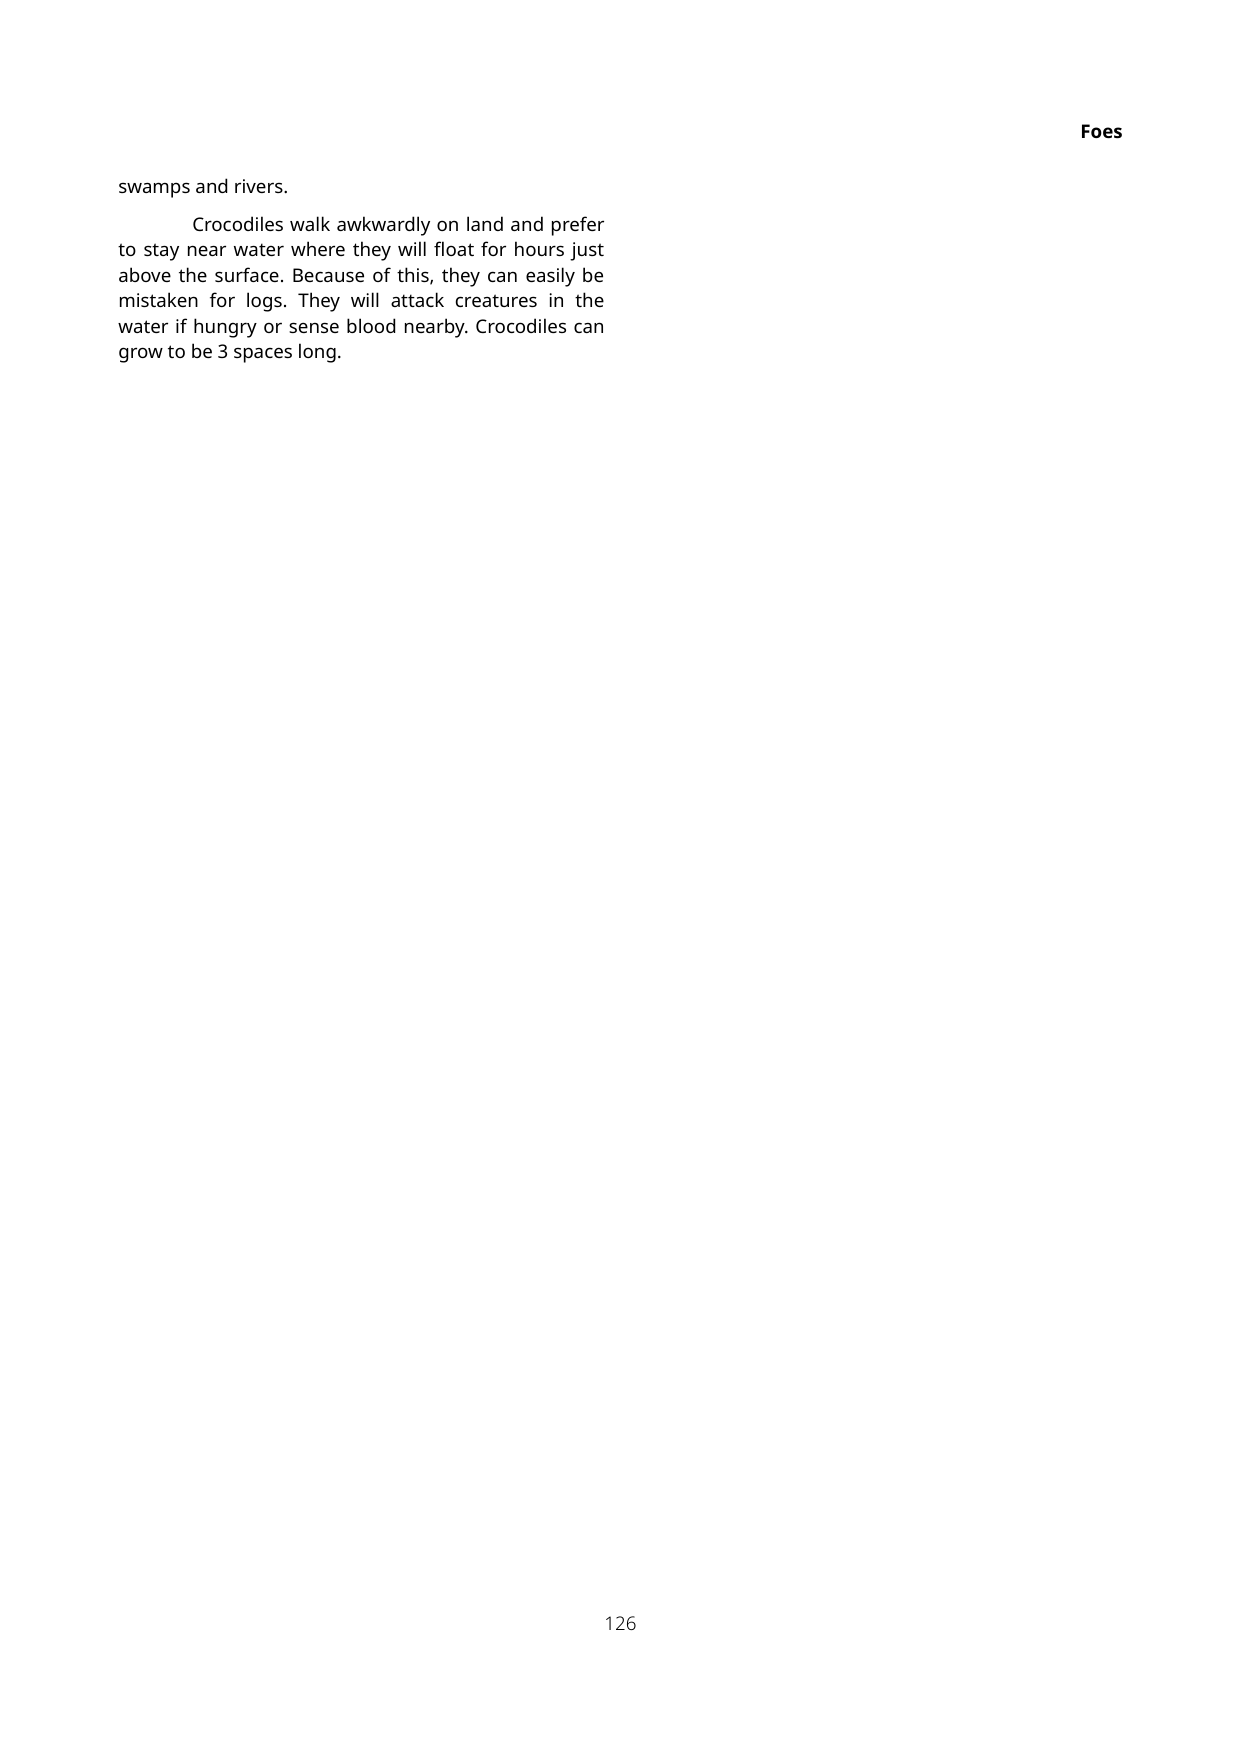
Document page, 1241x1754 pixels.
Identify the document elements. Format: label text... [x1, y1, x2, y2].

text swamps and rivers. [118, 173, 605, 199]
text Crocodiles walk awkwardly on land and prefer to stay near water where they will float for hours just above the surface. Because of this, they can easily be mistaken for logs. They will attack creatures in the water if hungry or sense blood nearby. Crocodiles can grow to be 3 spaces long. [118, 211, 605, 364]
